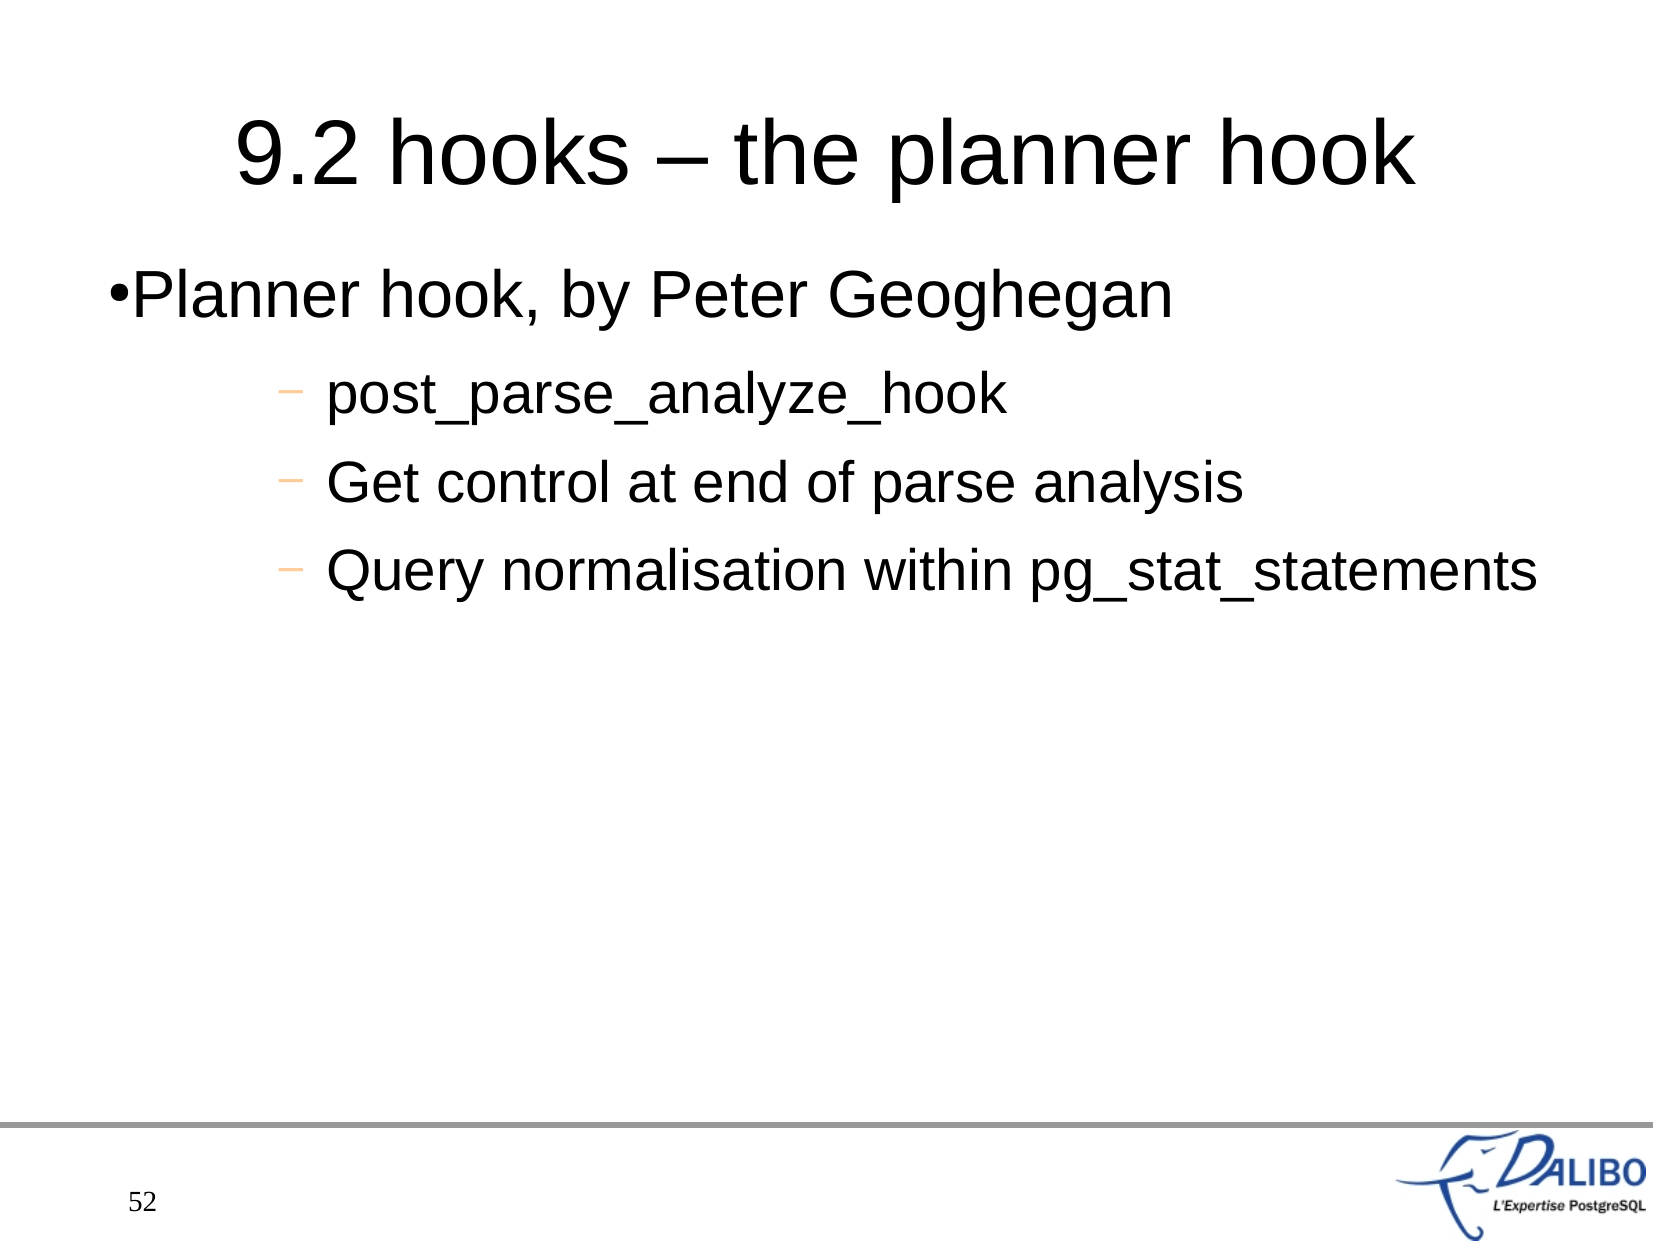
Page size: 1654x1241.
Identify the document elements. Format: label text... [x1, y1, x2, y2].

title 9.2 hooks – the planner hook [82, 49, 1571, 257]
picture [1395, 1130, 1646, 1241]
list Planner hook, by Peter Geoghegan post_parse_analyze_hook Get control at end of parse analysis Query normalisation within pg_stat_statements [90, 256, 1578, 1076]
